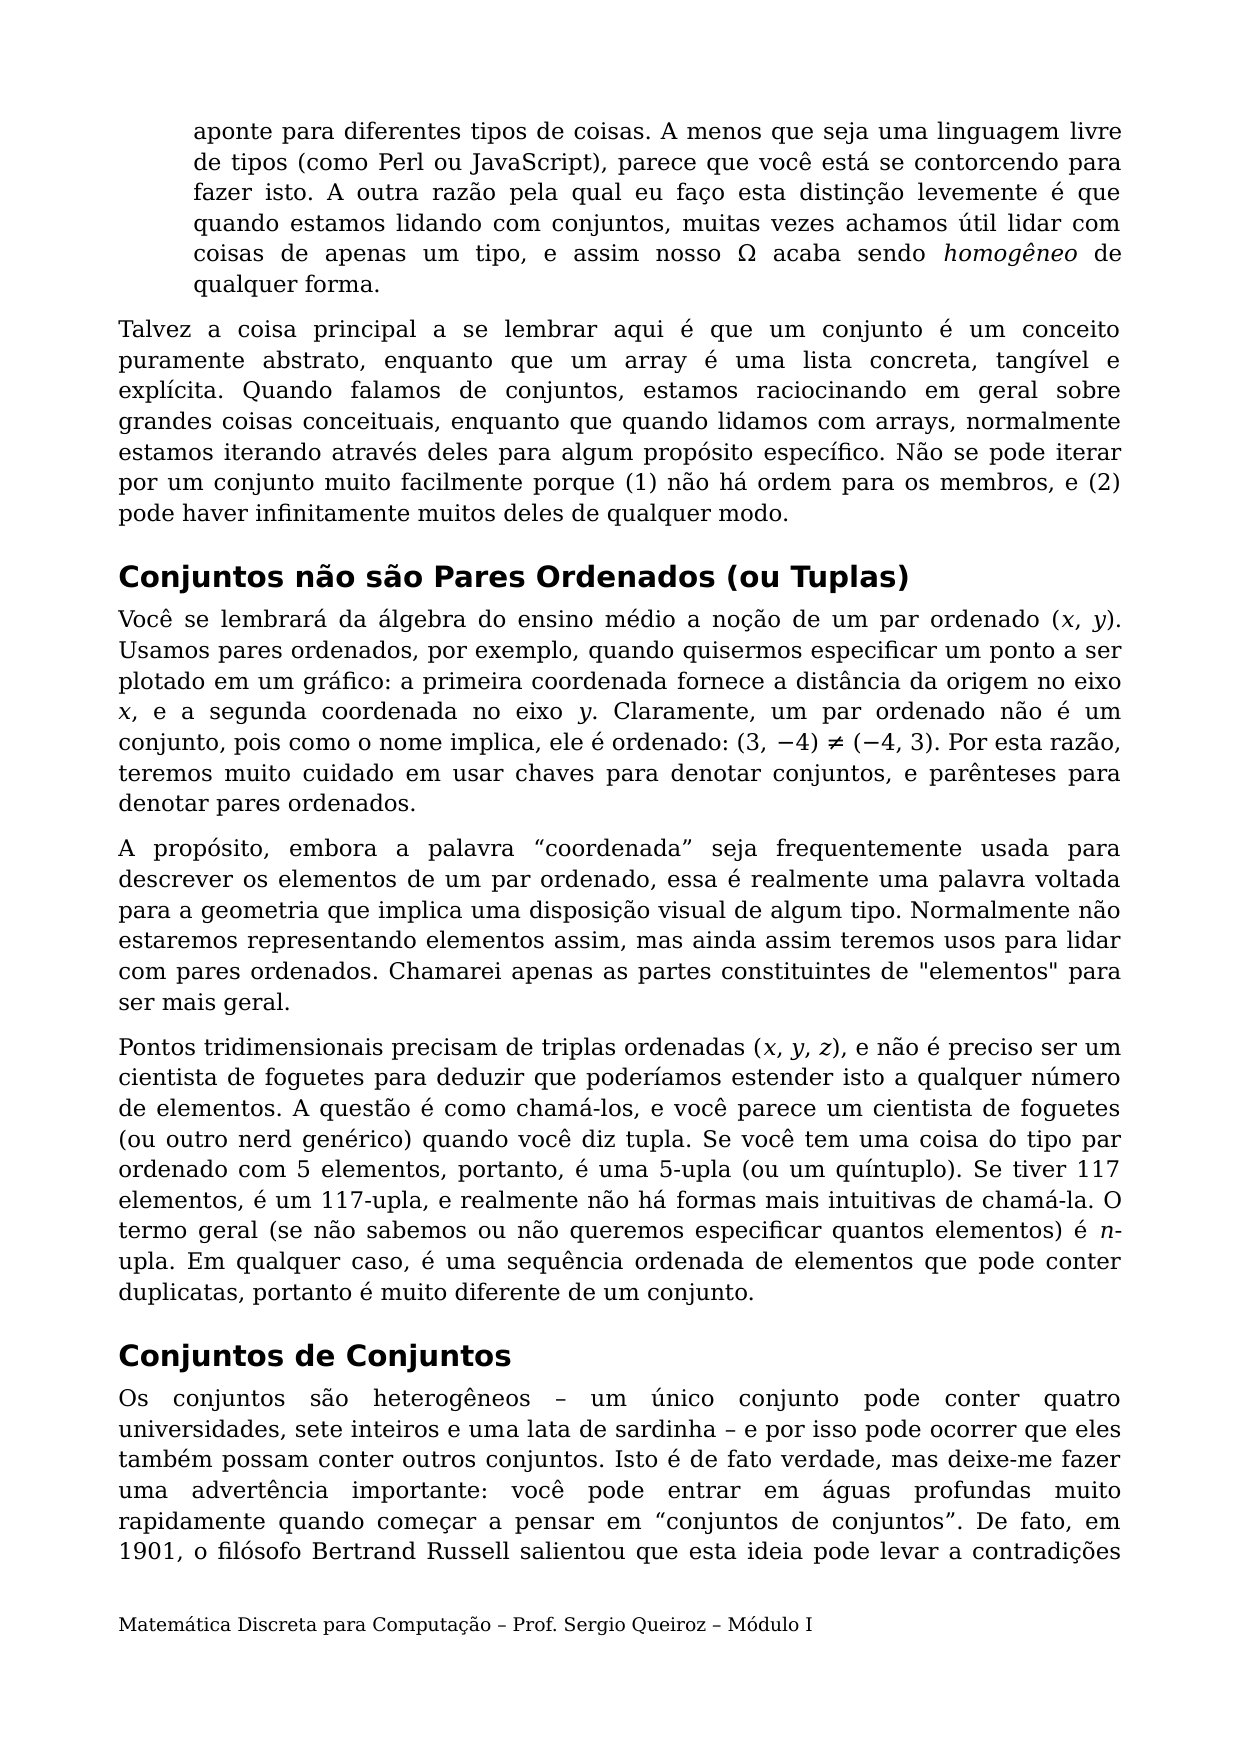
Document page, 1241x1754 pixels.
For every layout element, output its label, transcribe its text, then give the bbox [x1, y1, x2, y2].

text Pontos tridimensionais precisam de triplas ordenadas (x, y, z), e não é preciso ser um cientista de foguetes para deduzir que poderíamos estender isto a qualquer número de elementos. A questão é como chamá-los, e você parece um cientista de foguetes (ou outro nerd genérico) quando você diz tupla. Se você tem uma coisa do tipo par ordenado com 5 elementos, portanto, é uma 5-upla (ou um quíntuplo). Se tiver 117 elementos, é um 117-upla, e realmente não há formas mais intuitivas de chamá-la. O termo geral (se não sabemos ou não queremos especificar quantos elementos) é n-upla. Em qualquer caso, é uma sequência ordenada de elementos que pode conter duplicatas, portanto é muito diferente de um conjunto. [118, 1034, 1122, 1306]
text Você se lembrará da álgebra do ensino médio a noção de um par ordenado (x, y). Usamos pares ordenados, por exemplo, quando quisermos especificar um ponto a ser plotado em um gráfico: a primeira coordenada fornece a distância da origem no eixo x, e a segunda coordenada no eixo y. Claramente, um par ordenado não é um conjunto, pois como o nome implica, ele é ordenado: (3, −4) ≠ (−4, 3). Por esta razão, teremos muito cuidado em usar chaves para denotar conjuntos, e parênteses para denotar pares ordenados. [118, 607, 1122, 817]
subtitle Conjuntos de Conjuntos [118, 1339, 1122, 1373]
list aponte para diferentes tipos de coisas. A menos que seja uma linguagem livre de tipos (como Perl ou JavaScript), parece que você está se contorcendo para fazer isto. A outra razão pela qual eu faço esta distinção levemente é que quando estamos lidando com conjuntos, muitas vezes achamos útil lidar com coisas de apenas um tipo, e assim nosso Ω acaba sendo homogêneo de qualquer forma. [156, 118, 1122, 298]
text A propósito, embora a palavra “coordenada” seja frequentemente usada para descrever os elementos de um par ordenado, essa é realmente uma palavra voltada para a geometria que implica uma disposição visual de algum tipo. Normalmente não estaremos representando elementos assim, mas ainda assim teremos usos para lidar com pares ordenados. Chamarei apenas as partes constituintes de "elementos" para ser mais geral. [118, 836, 1122, 1015]
subtitle Conjuntos não são Pares Ordenados (ou Tuplas) [118, 560, 1122, 594]
text Talvez a coisa principal a se lembrar aqui é que um conjunto é um conceito puramente abstrato, enquanto que um array é uma lista concreta, tangível e explícita. Quando falamos de conjuntos, estamos raciocinando em geral sobre grandes coisas conceituais, enquanto que quando lidamos com arrays, normalmente estamos iterando através deles para algum propósito específico. Não se pode iterar por um conjunto muito facilmente porque (1) não há ordem para os membros, e (2) pode haver infinitamente muitos deles de qualquer modo. [118, 316, 1122, 527]
text Os conjuntos são heterogêneos – um único conjunto pode conter quatro universidades, sete inteiros e uma lata de sardinha – e por isso pode ocorrer que eles também possam conter outros conjuntos. Isto é de fato verdade, mas deixe-me fazer uma advertência importante: você pode entrar em águas profundas muito rapidamente quando começar a pensar em “conjuntos de conjuntos”. De fato, em 1901, o filósofo Bertrand Russell salientou que esta ideia pode levar a contradições [118, 1385, 1122, 1565]
